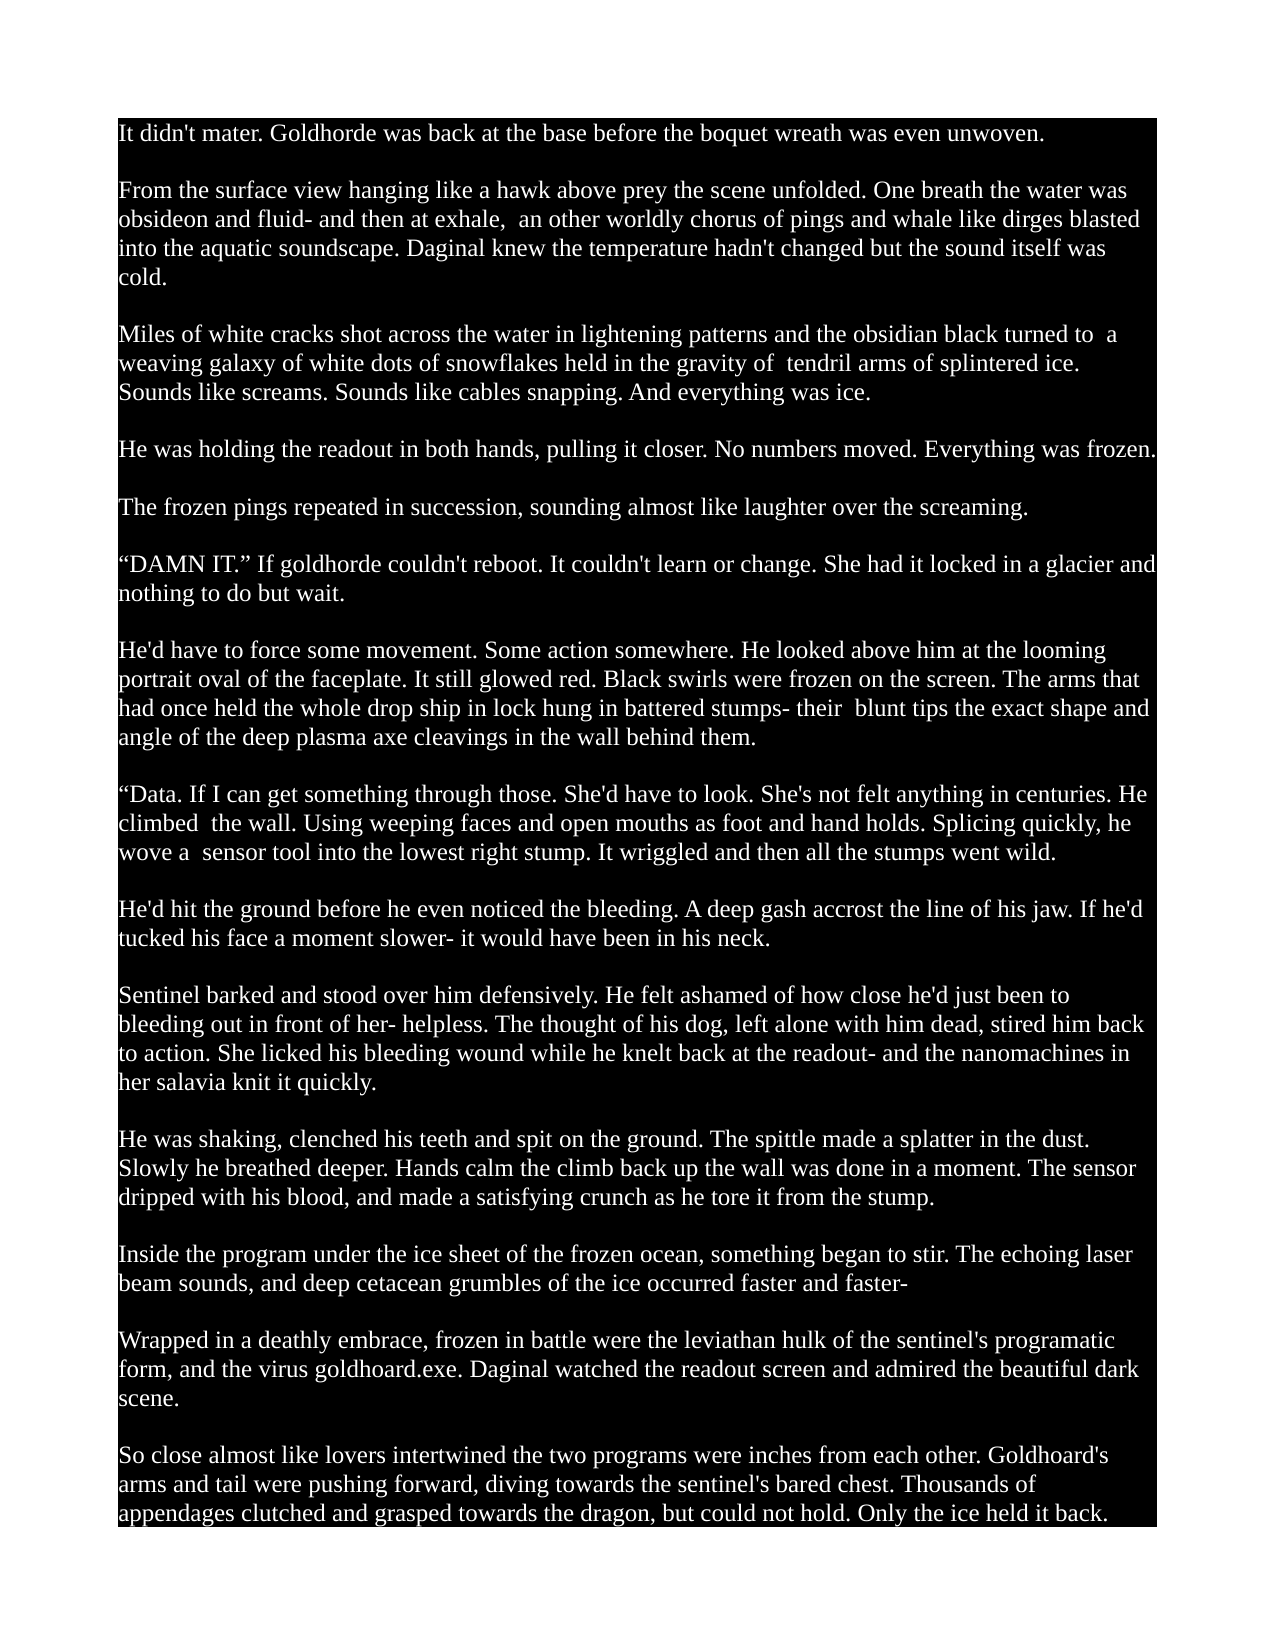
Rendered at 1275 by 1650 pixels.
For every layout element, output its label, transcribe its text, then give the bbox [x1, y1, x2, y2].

text “DAMN IT.” If goldhorde couldn't reboot. It couldn't learn or change. She had it locked in a glacier and nothing to do but wait. He'd have to force some movement. Some action somewhere. He looked above him at the looming portrait oval of the faceplate. It still glowed red. Black swirls were frozen on the screen. The arms that had once held the whole drop ship in lock hung in battered stumps- their blunt tips the exact shape and angle of the deep plasma axe cleavings in the wall behind them. “Data. If I can get something through those. She'd have to look. She's not felt anything in centuries. He climbed the wall. Using weeping faces and open mouths as foot and hand holds. Splicing quickly, he wove a sensor tool into the lowest right stump. It wriggled and then all the stumps went wild. He'd hit the ground before he even noticed the bleeding. A deep gash accrost the line of his jaw. If he'd tucked his face a moment slower- it would have been in his neck. Sentinel barked and stood over him defensively. He felt ashamed of how close he'd just been to bleeding out in front of her- helpless. The thought of his dog, left alone with him dead, stired him back to action. She licked his bleeding wound while he knelt back at the readout- and the nanomachines in her salavia knit it quickly. [118, 549, 1157, 1096]
text From the surface view hanging like a hawk above prey the scene unfolded. One breath the water was obsideon and fluid- and then at exhale, an other worldly chorus of pings and whale like dirges blasted into the aquatic soundscape. Daginal knew the temperature hadn't changed but the sound itself was cold. Miles of white cracks shot across the water in lightening patterns and the obsidian black turned to a weaving galaxy of white dots of snowflakes held in the gravity of tendril arms of splintered ice. Sounds like screams. Sounds like cables snapping. And everything was ice. He was holding the readout in both hands, pulling it closer. No numbers moved. Everything was frozen. The frozen pings repeated in succession, sounding almost like laughter over the screaming. [118, 176, 1157, 521]
text Inside the program under the ice sheet of the frozen ocean, something began to stir. The echoing laser beam sounds, and deep cetacean grumbles of the ice occurred faster and faster- [118, 1239, 1157, 1297]
text He was shaking, clenched his teeth and spit on the ground. The spittle made a splatter in the dust. Slowly he breathed deeper. Hands calm the climb back up the wall was done in a moment. The sensor dripped with his blood, and made a satisfying crunch as he tore it from the stump. [118, 1124, 1157, 1211]
text It didn't mater. Goldhorde was back at the base before the boquet wreath was even unwoven. [118, 118, 1157, 147]
text Wrapped in a deathly embrace, frozen in battle were the leviathan hulk of the sentinel's programatic form, and the virus goldhoard.exe. Daginal watched the readout screen and admired the beautiful dark scene. [118, 1326, 1157, 1412]
text So close almost like lovers intertwined the two programs were inches from each other. Goldhoard's arms and tail were pushing forward, diving towards the sentinel's bared chest. Thousands of appendages clutched and grasped towards the dragon, but could not hold. Only the ice held it back. [118, 1441, 1157, 1527]
